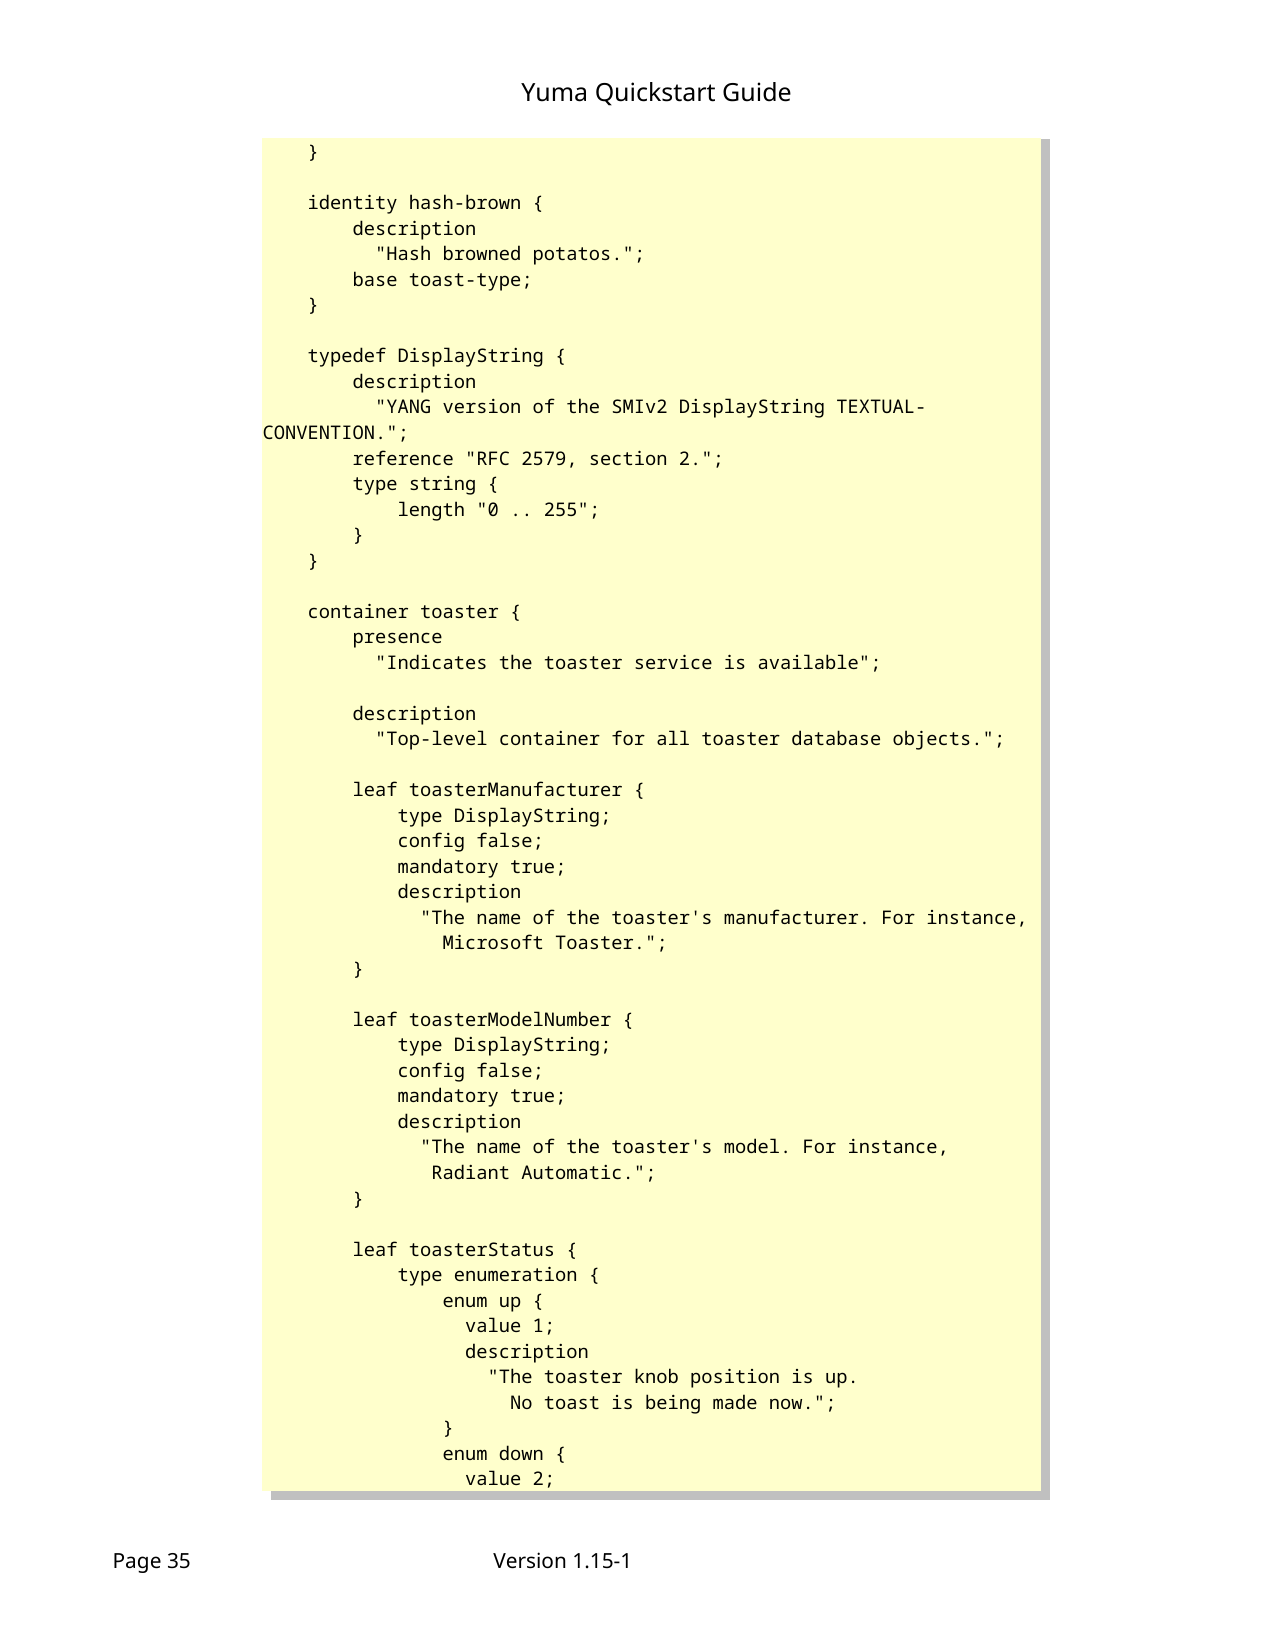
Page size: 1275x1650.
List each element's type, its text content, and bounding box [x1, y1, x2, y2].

text description [262, 215, 1041, 241]
text description [262, 1338, 1041, 1363]
text "Top-level container for all toaster database objects."; [262, 726, 1041, 751]
text description [262, 879, 1041, 904]
text container toaster { [262, 598, 1041, 623]
text "The toaster knob position is up. [262, 1363, 1041, 1389]
text leaf toasterManufacturer { [262, 777, 1041, 802]
text } [262, 138, 1041, 164]
text config false; [262, 828, 1041, 853]
text "YANG version of the SMIv2 DisplayString TEXTUAL-CONVENTION."; [262, 394, 1041, 445]
text length "0 .. 255"; [262, 496, 1041, 521]
text "Hash browned potatos."; [262, 241, 1041, 266]
text enum up { [262, 1287, 1041, 1312]
text No toast is being made now."; [262, 1389, 1041, 1414]
text "The name of the toaster's model. For instance, [262, 1134, 1041, 1159]
text value 2; [262, 1466, 1041, 1491]
text type enumeration { [262, 1261, 1041, 1287]
text leaf toasterStatus { [262, 1236, 1041, 1261]
text presence [262, 623, 1041, 649]
text type string { [262, 470, 1041, 496]
text mandatory true; [262, 853, 1041, 879]
text } [262, 1414, 1041, 1440]
text "The name of the toaster's manufacturer. For instance, [262, 904, 1041, 930]
text type DisplayString; [262, 802, 1041, 828]
text Radiant Automatic."; [262, 1159, 1041, 1185]
text } [262, 547, 1041, 572]
text leaf toasterModelNumber { [262, 1006, 1041, 1032]
text description [262, 368, 1041, 394]
text } [262, 1185, 1041, 1210]
text identity hash-brown { [262, 189, 1041, 215]
text description [262, 1108, 1041, 1134]
text description [262, 700, 1041, 726]
text } [262, 955, 1041, 981]
text "Indicates the toaster service is available"; [262, 649, 1041, 674]
text typedef DisplayString { [262, 343, 1041, 368]
text mandatory true; [262, 1083, 1041, 1108]
text Microsoft Toaster."; [262, 930, 1041, 955]
text value 1; [262, 1312, 1041, 1338]
text config false; [262, 1057, 1041, 1083]
text } [262, 292, 1041, 317]
text enum down { [262, 1440, 1041, 1466]
text } [262, 521, 1041, 547]
text reference "RFC 2579, section 2."; [262, 445, 1041, 470]
text base toast-type; [262, 266, 1041, 292]
text type DisplayString; [262, 1032, 1041, 1057]
